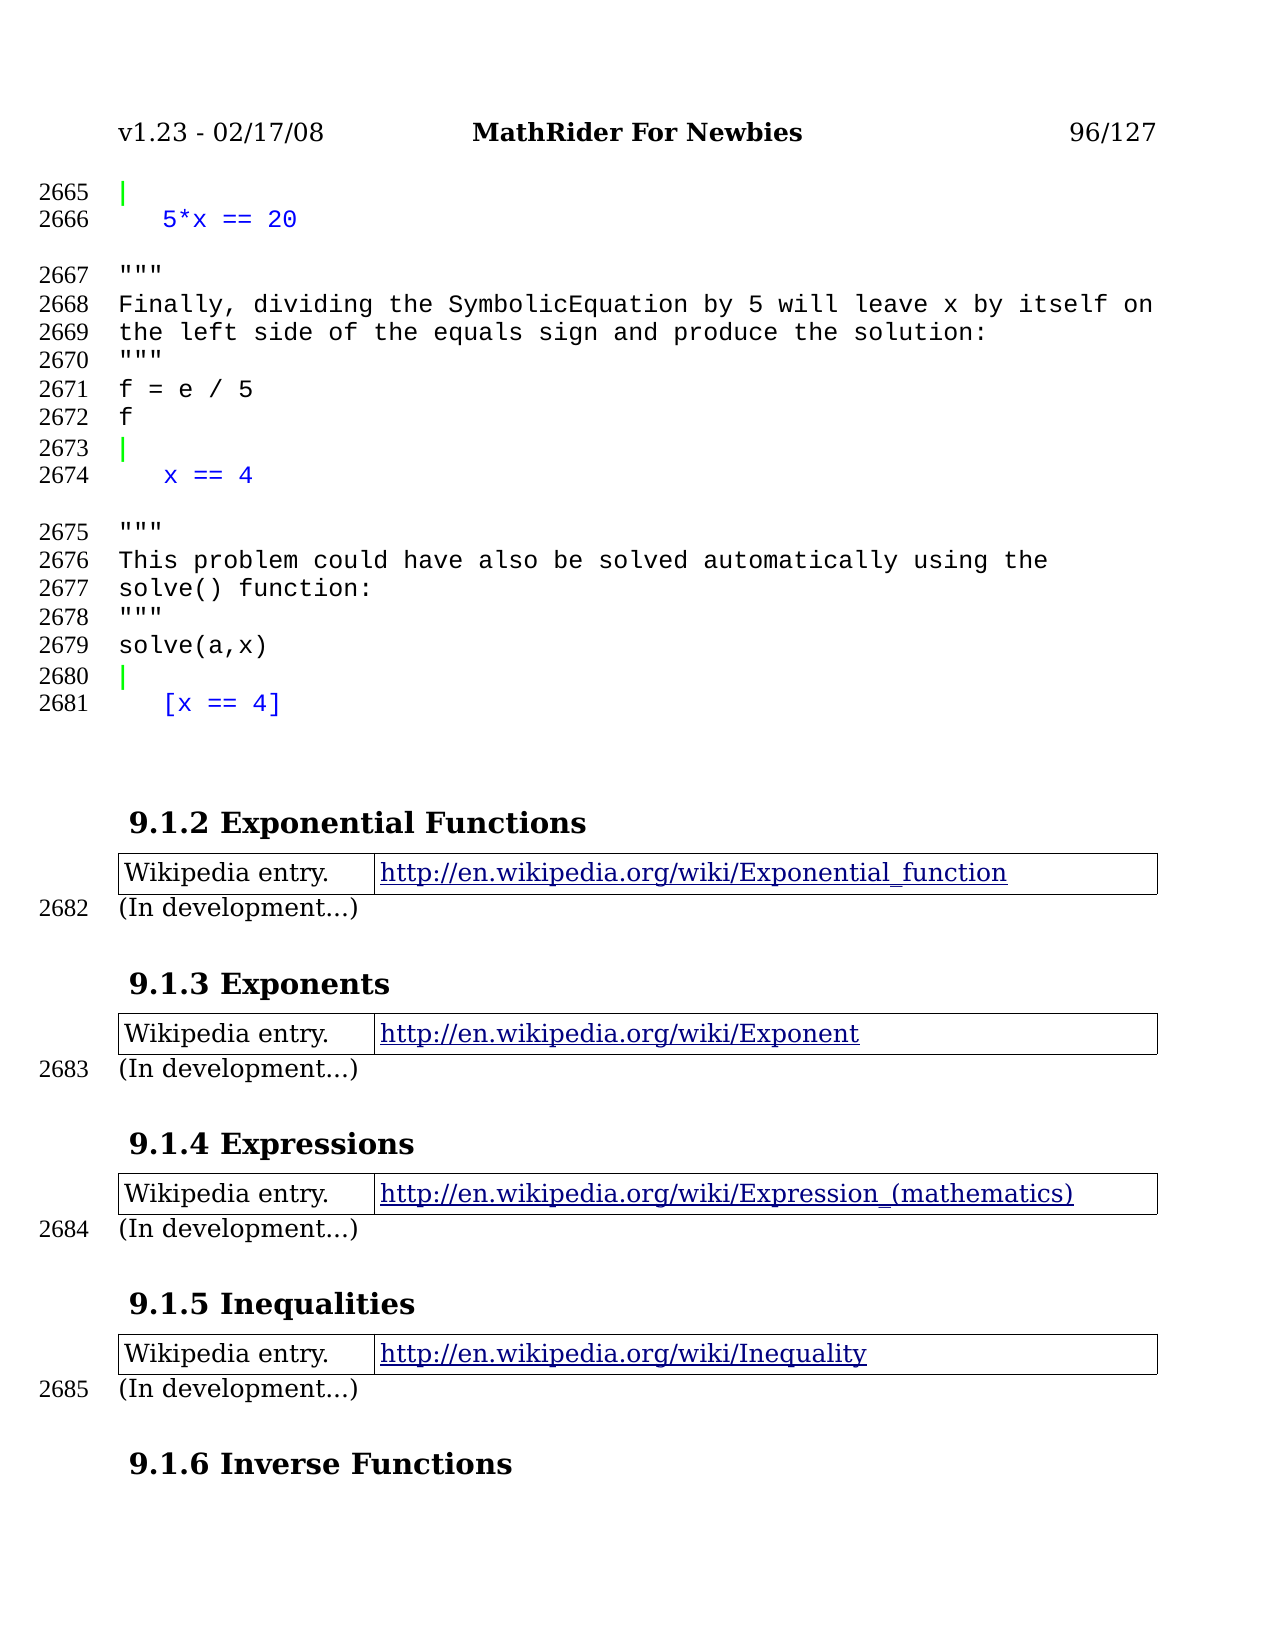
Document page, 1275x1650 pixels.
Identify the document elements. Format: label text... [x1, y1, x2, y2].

table_header http://en.wikipedia.org/wiki/Inequality [375, 1335, 1157, 1374]
text | [118, 661, 1157, 690]
text """ [118, 604, 1157, 632]
text 5*x == 20 [162, 206, 1157, 235]
table_header Wikipedia entry. [119, 1335, 374, 1374]
text """ [118, 519, 1157, 547]
subtitle Exponents [118, 967, 1157, 1001]
text """ [118, 263, 1157, 291]
text x == 4 [163, 462, 1157, 491]
table_header Wikipedia entry. [119, 1174, 374, 1214]
text | [118, 433, 1157, 462]
text | [118, 177, 1157, 206]
table_header Wikipedia entry. [119, 1014, 374, 1054]
text f = e / 5 [118, 376, 1157, 405]
text """ [118, 348, 1157, 376]
text (In development...) [118, 1215, 1157, 1243]
table_header http://en.wikipedia.org/wiki/Expression_(mathematics) [375, 1174, 1157, 1214]
subtitle Expressions [118, 1127, 1157, 1161]
text This problem could have also be solved automatically using the solve() function: [118, 547, 1157, 604]
text solve(a,x) [118, 632, 1157, 661]
text (In development...) [118, 1375, 1157, 1403]
subtitle Exponential Functions [118, 807, 1157, 841]
table_header Wikipedia entry. [119, 854, 374, 893]
text f [118, 405, 1157, 433]
text Finally, dividing the SymbolicEquation by 5 will leave x by itself on the left side of the equals sign and produce the solution: [118, 291, 1157, 348]
table_header http://en.wikipedia.org/wiki/Exponent [375, 1014, 1157, 1054]
text (In development...) [118, 895, 1157, 923]
text [x == 4] [162, 690, 1157, 718]
table_header http://en.wikipedia.org/wiki/Exponential_function [375, 854, 1157, 893]
subtitle Inequalities [118, 1287, 1157, 1321]
subtitle Inverse Functions [118, 1447, 1157, 1482]
text (In development...) [118, 1055, 1157, 1083]
